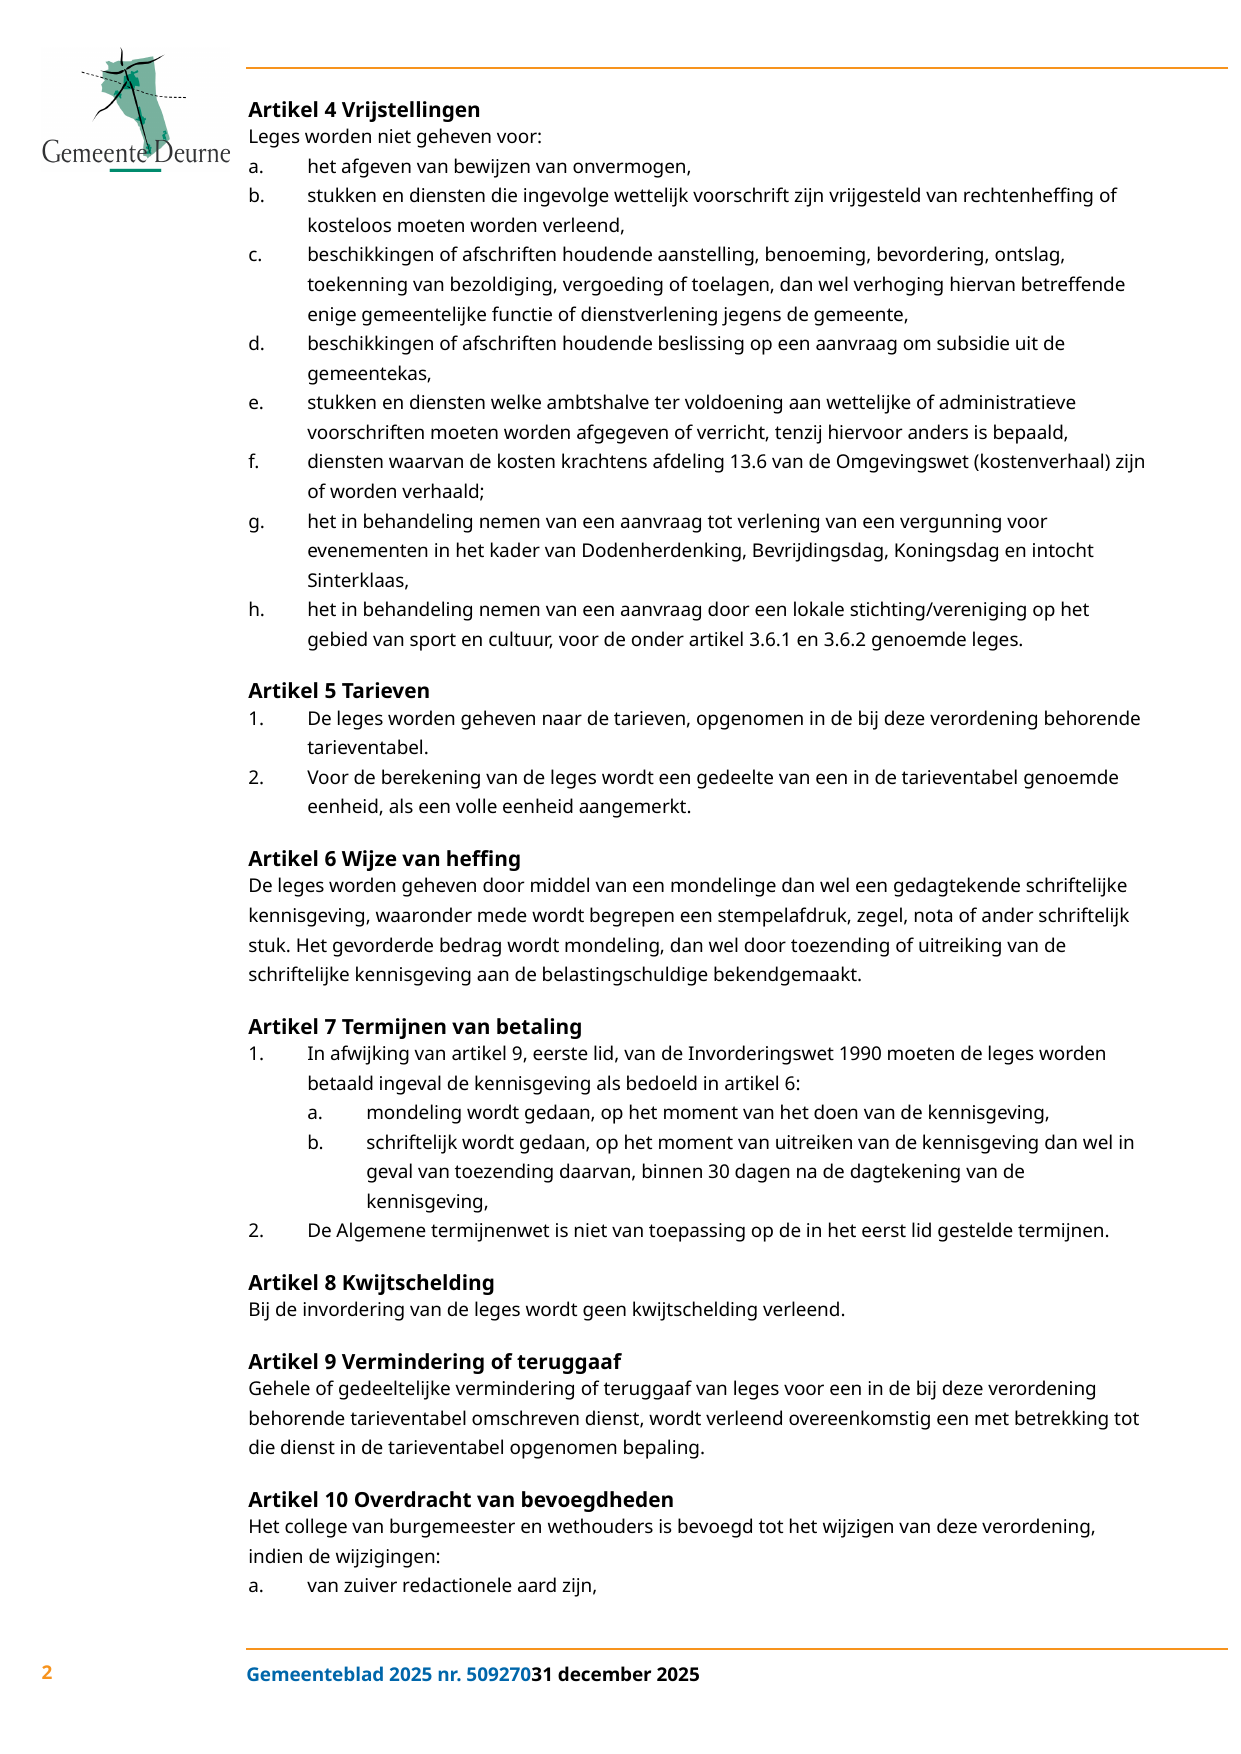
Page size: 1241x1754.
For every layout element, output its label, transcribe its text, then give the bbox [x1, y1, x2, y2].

text Leges worden niet geheven voor: [248, 123, 1152, 149]
list het in behandeling nemen van een aanvraag door een lokale stichting/vereniging op het gebied van sport en cultuur, voor de onder artikel 3.6.1 en 3.6.2 genoemde leges. [248, 597, 1152, 652]
text Artikel 10 Overdracht van bevoegdheden [248, 1485, 1152, 1513]
list beschikkingen of afschriften houdende aanstelling, benoeming, bevordering, ontslag, toekenning van bezoldiging, vergoeding of toelagen, dan wel verhoging hiervan betreffende enige gemeentelijke functie of dienstverlening jegens de gemeente, [248, 242, 1152, 326]
text Artikel 7 Termijnen van betaling [248, 1012, 1152, 1040]
list mondeling wordt gedaan, op het moment van het doen van de kennisgeving, [307, 1099, 1152, 1125]
list van zuiver redactionele aard zijn, [248, 1573, 1152, 1598]
text Artikel 5 Tarieven [248, 677, 1152, 705]
list De leges worden geheven naar de tarieven, opgenomen in de bij deze verordening behorende tarieventabel. [248, 705, 1152, 760]
text Gehele of gedeeltelijke vermindering of teruggaaf van leges voor een in de bij deze verordening behorende tarieventabel omschreven dienst, wordt verleend overeenkomstig een met betrekking tot die dienst in de tarieventabel opgenomen bepaling. [248, 1375, 1152, 1460]
text Het college van burgemeester en wethouders is bevoegd tot het wijzigen van deze verordening, indien de wijzigingen: [248, 1513, 1152, 1569]
list stukken en diensten die ingevolge wettelijk voorschrift zijn vrijgesteld van rechtenheffing of kosteloos moeten worden verleend, [248, 182, 1152, 238]
text De leges worden geheven door middel van een mondelinge dan wel een gedagtekende schriftelijke kennisgeving, waaronder mede wordt begrepen een stempelafdruk, zegel, nota of ander schriftelijk stuk. Het gevorderde bedrag wordt mondeling, dan wel door toezending of uitreiking van de schriftelijke kennisgeving aan de belastingschuldige bekendgemaakt. [248, 873, 1152, 987]
text Artikel 9 Vermindering of teruggaaf [248, 1347, 1152, 1375]
list het afgeven van bewijzen van onvermogen, [248, 153, 1152, 178]
text Artikel 4 Vrijstellingen [248, 95, 1152, 123]
list Voor de berekening van de leges wordt een gedeelte van een in de tarieventabel genoemde eenheid, als een volle eenheid aangemerkt. [248, 764, 1152, 819]
list stukken en diensten welke ambtshalve ter voldoening aan wettelijke of administratieve voorschriften moeten worden afgegeven of verricht, tenzij hiervoor anders is bepaald, [248, 389, 1152, 445]
list schriftelijk wordt gedaan, op het moment van uitreiken van de kennisgeving dan wel in geval van toezending daarvan, binnen 30 dagen na de dagtekening van de kennisgeving, [307, 1129, 1152, 1214]
list In afwijking van artikel 9, eerste lid, van de Invorderingswet 1990 moeten de leges worden betaald ingeval de kennisgeving als bedoeld in artikel 6: [248, 1040, 1152, 1096]
text Artikel 6 Wijze van heffing [248, 844, 1152, 873]
list diensten waarvan de kosten krachtens afdeling 13.6 van de Omgevingswet (kostenverhaal) zijn of worden verhaald; [248, 449, 1152, 504]
picture [41, 47, 231, 172]
list De Algemene termijnenwet is niet van toepassing op de in het eerst lid gestelde termijnen. [248, 1218, 1152, 1243]
text Artikel 8 Kwijtschelding [248, 1268, 1152, 1297]
list beschikkingen of afschriften houdende beslissing op een aanvraag om subsidie uit de gemeentekas, [248, 330, 1152, 386]
text Bij de invordering van de leges wordt geen kwijtschelding verleend. [248, 1297, 1152, 1322]
list het in behandeling nemen van een aanvraag tot verlening van een vergunning voor evenementen in het kader van Dodenherdenking, Bevrijdingsdag, Koningsdag en intocht Sinterklaas, [248, 508, 1152, 593]
